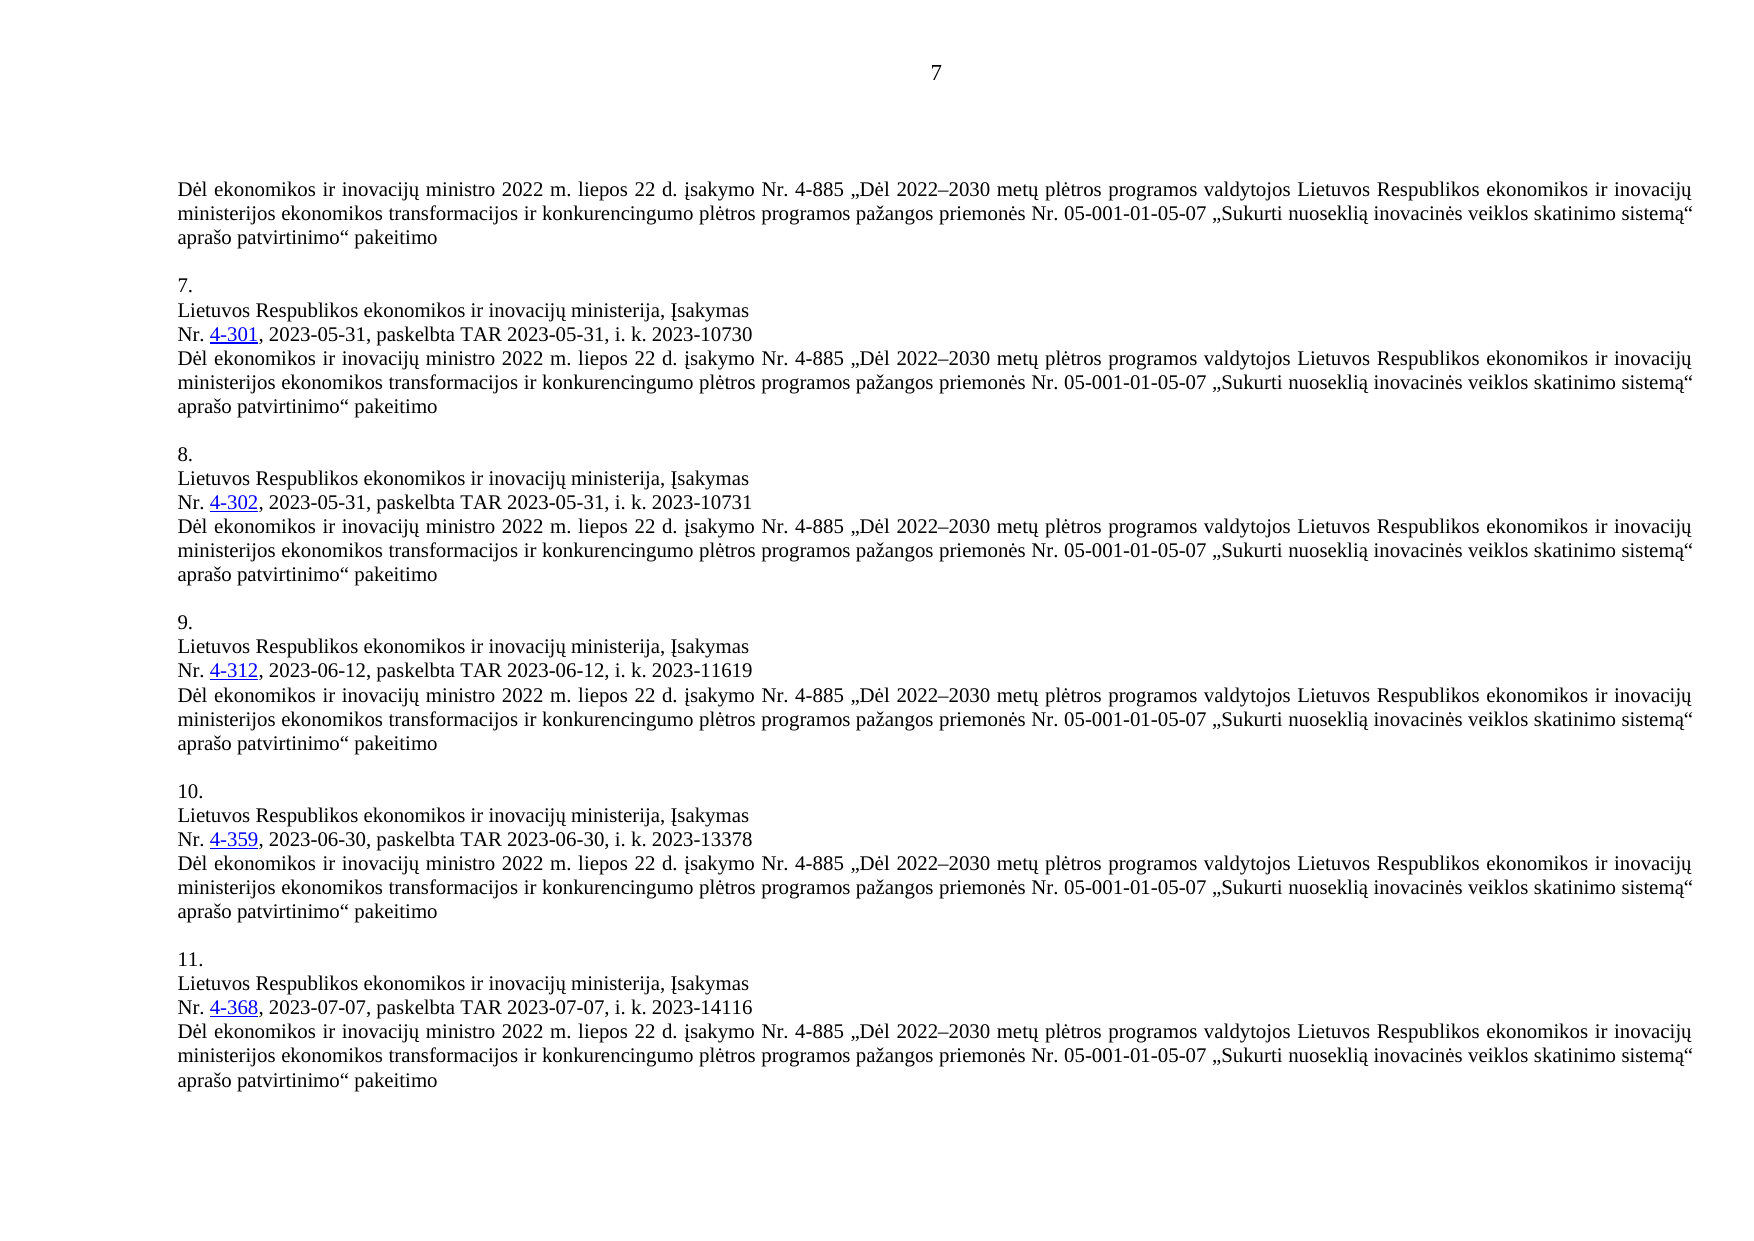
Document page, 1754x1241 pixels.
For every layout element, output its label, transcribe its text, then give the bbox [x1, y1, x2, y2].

text 9. [177, 610, 1695, 634]
text Nr. 4-301, 2023-05-31, paskelbta TAR 2023-05-31, i. k. 2023-10730 [177, 322, 1695, 346]
text Lietuvos Respublikos ekonomikos ir inovacijų ministerija, Įsakymas [177, 297, 1695, 322]
text 8. [177, 442, 1695, 466]
text Lietuvos Respublikos ekonomikos ir inovacijų ministerija, Įsakymas [177, 803, 1695, 827]
text Nr. 4-302, 2023-05-31, paskelbta TAR 2023-05-31, i. k. 2023-10731 [177, 490, 1695, 514]
text Lietuvos Respublikos ekonomikos ir inovacijų ministerija, Įsakymas [177, 971, 1695, 995]
text Nr. 4-312, 2023-06-12, paskelbta TAR 2023-06-12, i. k. 2023-11619 [177, 658, 1695, 682]
text Nr. 4-368, 2023-07-07, paskelbta TAR 2023-07-07, i. k. 2023-14116 [177, 995, 1695, 1019]
text Lietuvos Respublikos ekonomikos ir inovacijų ministerija, Įsakymas [177, 634, 1695, 658]
text Dėl ekonomikos ir inovacijų ministro 2022 m. liepos 22 d. įsakymo Nr. 4-885 „Dėl 2022–2030 metų plėtros programos valdytojos Lietuvos Respublikos ekonomikos ir inovacijų ministerijos ekonomikos transformacijos ir konkurencingumo plėtros programos pažangos priemonės Nr. 05-001-01-05-07 „Sukurti nuoseklią inovacinės veiklos skatinimo sistemą“ aprašo patvirtinimo“ pakeitimo [177, 851, 1695, 923]
text Lietuvos Respublikos ekonomikos ir inovacijų ministerija, Įsakymas [177, 466, 1695, 490]
text Dėl ekonomikos ir inovacijų ministro 2022 m. liepos 22 d. įsakymo Nr. 4-885 „Dėl 2022–2030 metų plėtros programos valdytojos Lietuvos Respublikos ekonomikos ir inovacijų ministerijos ekonomikos transformacijos ir konkurencingumo plėtros programos pažangos priemonės Nr. 05-001-01-05-07 „Sukurti nuoseklią inovacinės veiklos skatinimo sistemą“ aprašo patvirtinimo“ pakeitimo [177, 346, 1695, 418]
text 10. [177, 779, 1695, 803]
text Dėl ekonomikos ir inovacijų ministro 2022 m. liepos 22 d. įsakymo Nr. 4-885 „Dėl 2022–2030 metų plėtros programos valdytojos Lietuvos Respublikos ekonomikos ir inovacijų ministerijos ekonomikos transformacijos ir konkurencingumo plėtros programos pažangos priemonės Nr. 05-001-01-05-07 „Sukurti nuoseklią inovacinės veiklos skatinimo sistemą“ aprašo patvirtinimo“ pakeitimo [177, 682, 1695, 755]
text Dėl ekonomikos ir inovacijų ministro 2022 m. liepos 22 d. įsakymo Nr. 4-885 „Dėl 2022–2030 metų plėtros programos valdytojos Lietuvos Respublikos ekonomikos ir inovacijų ministerijos ekonomikos transformacijos ir konkurencingumo plėtros programos pažangos priemonės Nr. 05-001-01-05-07 „Sukurti nuoseklią inovacinės veiklos skatinimo sistemą“ aprašo patvirtinimo“ pakeitimo [177, 1019, 1695, 1092]
text Dėl ekonomikos ir inovacijų ministro 2022 m. liepos 22 d. įsakymo Nr. 4-885 „Dėl 2022–2030 metų plėtros programos valdytojos Lietuvos Respublikos ekonomikos ir inovacijų ministerijos ekonomikos transformacijos ir konkurencingumo plėtros programos pažangos priemonės Nr. 05-001-01-05-07 „Sukurti nuoseklią inovacinės veiklos skatinimo sistemą“ aprašo patvirtinimo“ pakeitimo [177, 177, 1695, 249]
text 7. [177, 273, 1695, 297]
text Dėl ekonomikos ir inovacijų ministro 2022 m. liepos 22 d. įsakymo Nr. 4-885 „Dėl 2022–2030 metų plėtros programos valdytojos Lietuvos Respublikos ekonomikos ir inovacijų ministerijos ekonomikos transformacijos ir konkurencingumo plėtros programos pažangos priemonės Nr. 05-001-01-05-07 „Sukurti nuoseklią inovacinės veiklos skatinimo sistemą“ aprašo patvirtinimo“ pakeitimo [177, 514, 1695, 586]
text Nr. 4-359, 2023-06-30, paskelbta TAR 2023-06-30, i. k. 2023-13378 [177, 827, 1695, 851]
text 11. [177, 947, 1695, 971]
